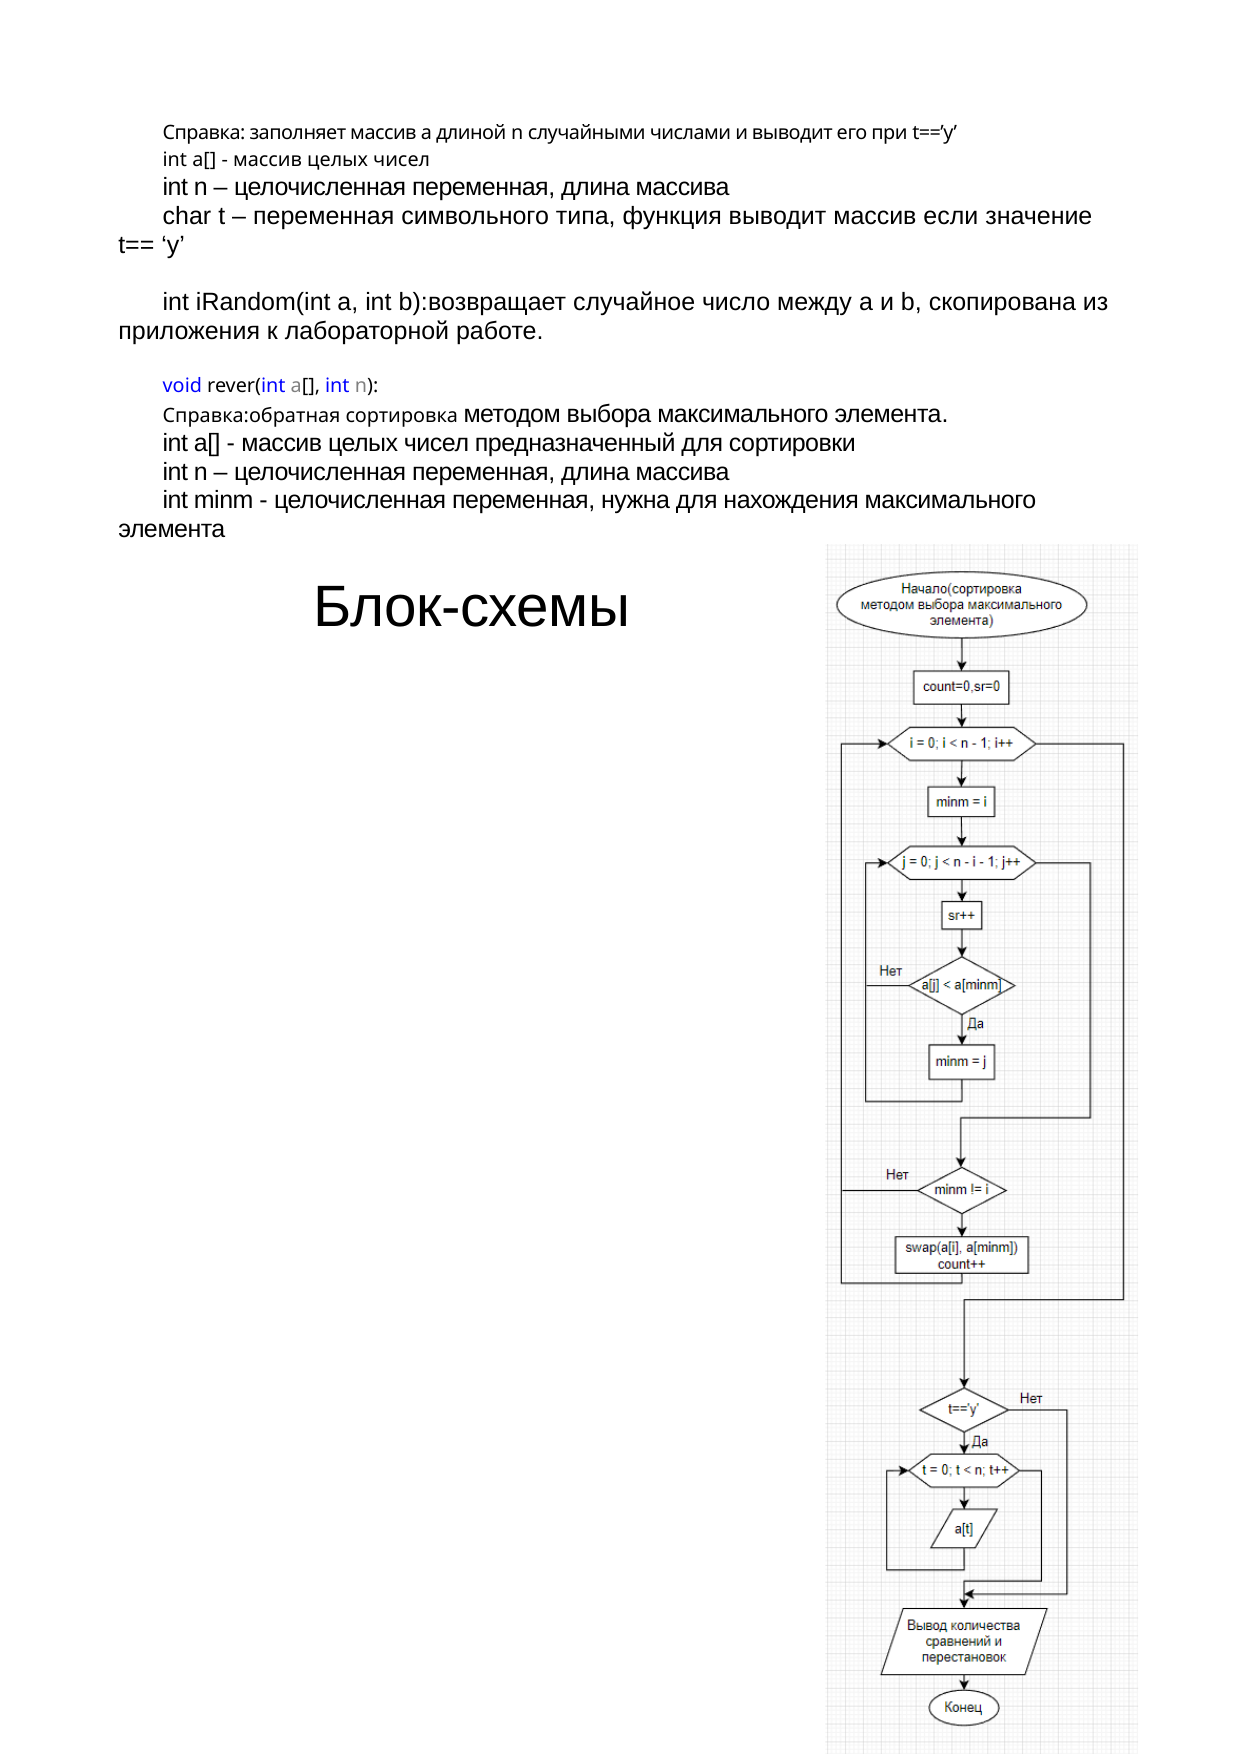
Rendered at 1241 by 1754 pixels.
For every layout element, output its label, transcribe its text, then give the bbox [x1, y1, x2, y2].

text int n – целочисленная переменная, длина массива [118, 457, 1122, 485]
text Справка:обратная сортировка методом выбора максимального элемента. [118, 398, 1122, 428]
text char t – переменная символьного типа, функция выводит массив если значение t== ‘y’ [118, 201, 1122, 258]
text Справка: заполняет массив а длиной n случайными числами и выводит его при t==’y’ [118, 118, 1122, 145]
picture [825, 544, 1139, 1754]
text int iRandom(int a, int b):возвращает случайное число между a и b, скопирована из приложения к лабораторной работе. [118, 287, 1122, 344]
text int a[] - массив целых чисел [118, 145, 1122, 172]
text void rever(int a[], int n): [118, 372, 1122, 398]
text Блок-схемы [118, 572, 825, 639]
text int minm - целочисленная переменная, нужна для нахождения максимального элемента [118, 485, 1122, 543]
text int a[] - массив целых чисел предназначенный для сортировки [118, 428, 1122, 457]
text int n – целочисленная переменная, длина массива [118, 172, 1122, 201]
